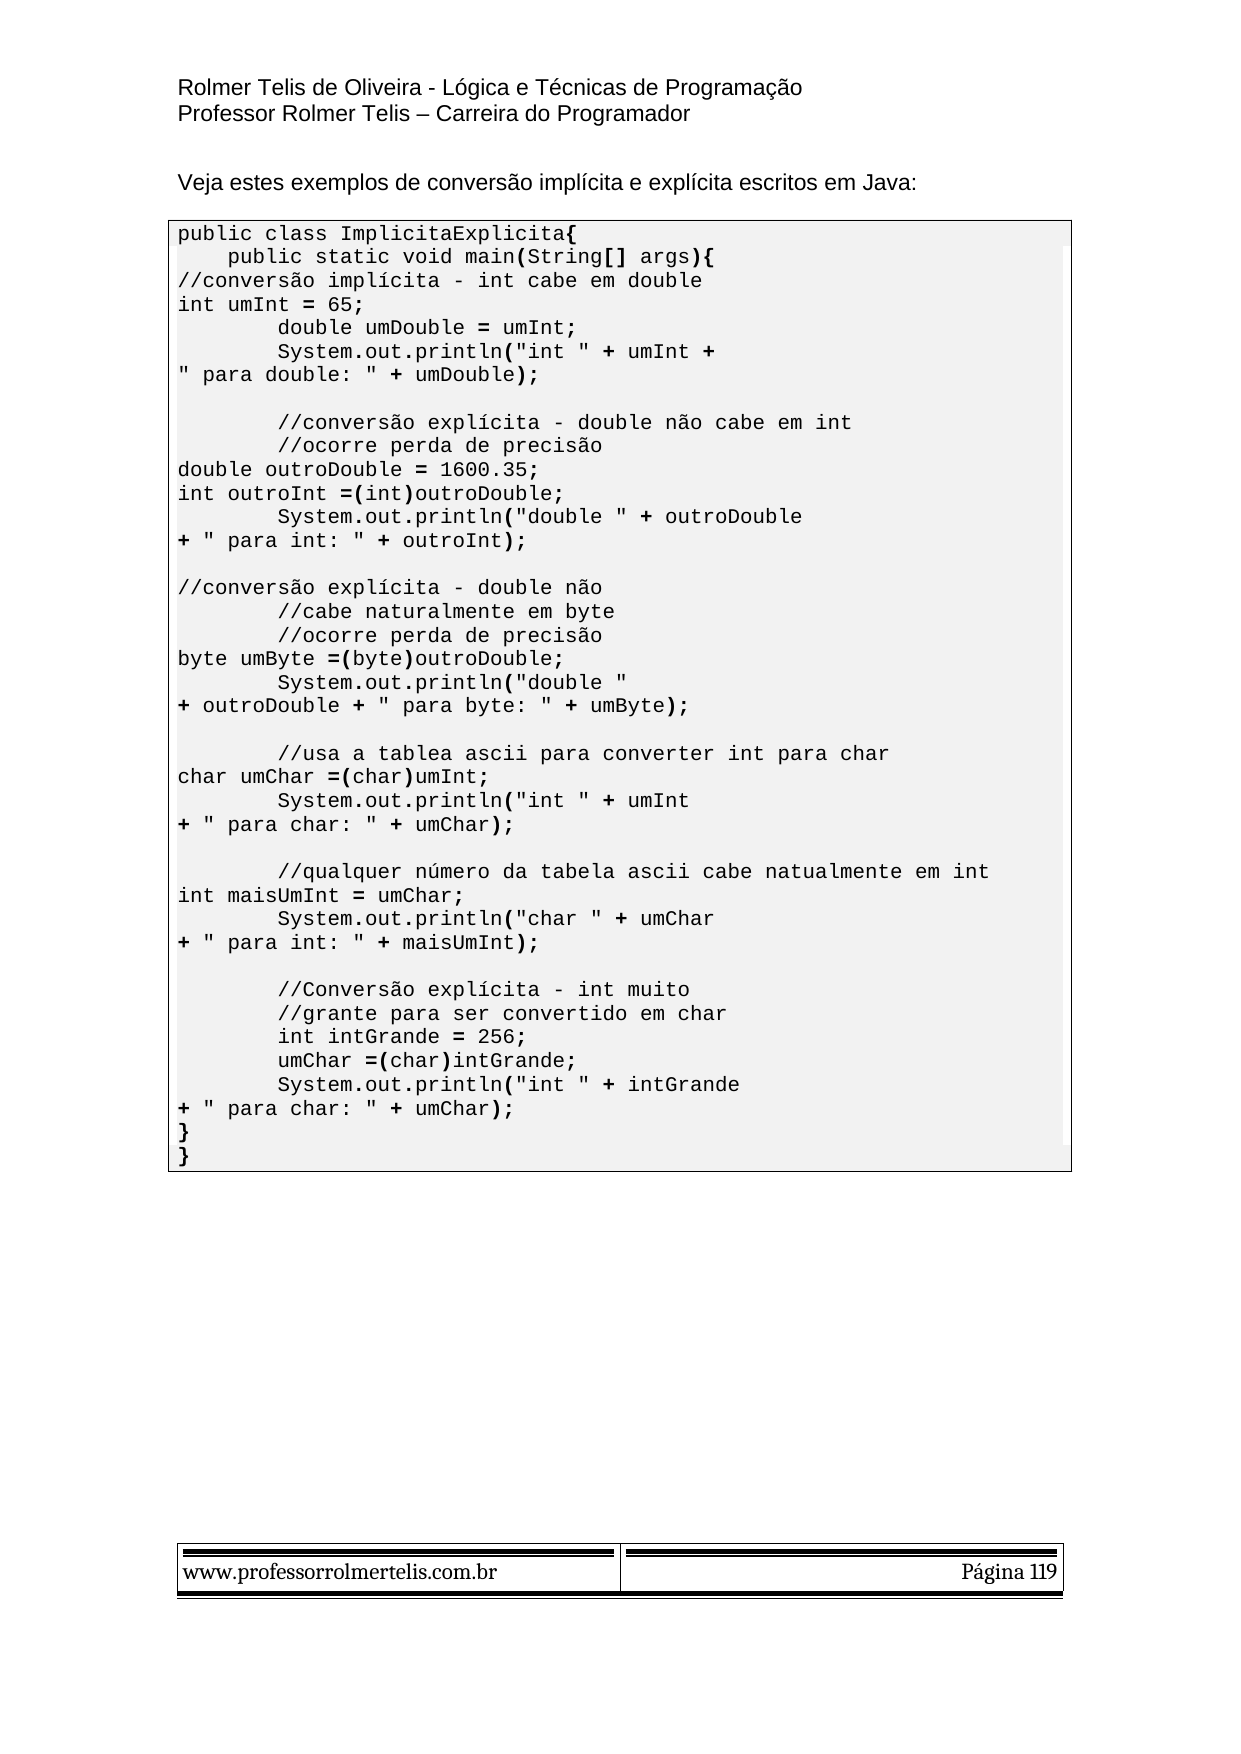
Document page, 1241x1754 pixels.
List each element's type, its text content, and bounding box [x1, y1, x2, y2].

text //cabe naturalmente em byte [177, 601, 1063, 624]
text int intGrande = 256; [177, 1027, 1063, 1050]
text //usa a tablea ascii para converter int para char [177, 743, 1063, 766]
text + " para int: " + maisUmInt); [177, 932, 1063, 956]
text byte umByte =(byte)outroDouble; [177, 648, 1063, 672]
text //ocorre perda de precisão [177, 624, 1063, 648]
text //Conversão explícita - int muito [177, 979, 1063, 1003]
text umChar =(char)intGrande; [177, 1050, 1063, 1074]
text + " para char: " + umChar); [177, 1097, 1063, 1121]
text } [169, 1142, 1071, 1171]
text int maisUmInt = umChar; [177, 885, 1063, 908]
text System.out.println("double " + outroDouble [177, 506, 1063, 530]
text System.out.println("int " + intGrande [177, 1074, 1063, 1097]
text //conversão explícita - double não cabe em int [177, 412, 1063, 435]
text System.out.println("int " + umInt + [177, 341, 1063, 364]
text //grante para ser convertido em char [177, 1003, 1063, 1027]
text public class ImplicitaExplicita{ [169, 221, 1071, 246]
text //qualquer número da tabela ascii cabe natualmente em int [177, 861, 1063, 885]
text int umInt = 65; [177, 293, 1063, 317]
text double outroDouble = 1600.35; [177, 459, 1063, 483]
text char umChar =(char)umInt; [177, 766, 1063, 790]
text //ocorre perda de precisão [177, 435, 1063, 459]
text System.out.println("char " + umChar [177, 908, 1063, 932]
text //conversão implícita - int cabe em double [177, 270, 1063, 293]
text Veja estes exemplos de conversão implícita e explícita escritos em Java: [177, 168, 1063, 195]
text + " para char: " + umChar); [177, 814, 1063, 837]
text " para double: " + umDouble); [177, 364, 1063, 388]
text + outroDouble + " para byte: " + umByte); [177, 696, 1063, 719]
text double umDouble = umInt; [177, 317, 1063, 341]
text int outroInt =(int)outroDouble; [177, 483, 1063, 506]
text } [177, 1121, 1063, 1142]
text System.out.println("int " + umInt [177, 790, 1063, 814]
text + " para int: " + outroInt); [177, 530, 1063, 554]
text public static void main(String[] args){ [177, 246, 1063, 270]
text System.out.println("double " [177, 672, 1063, 696]
text //conversão explícita - double não [177, 577, 1063, 601]
